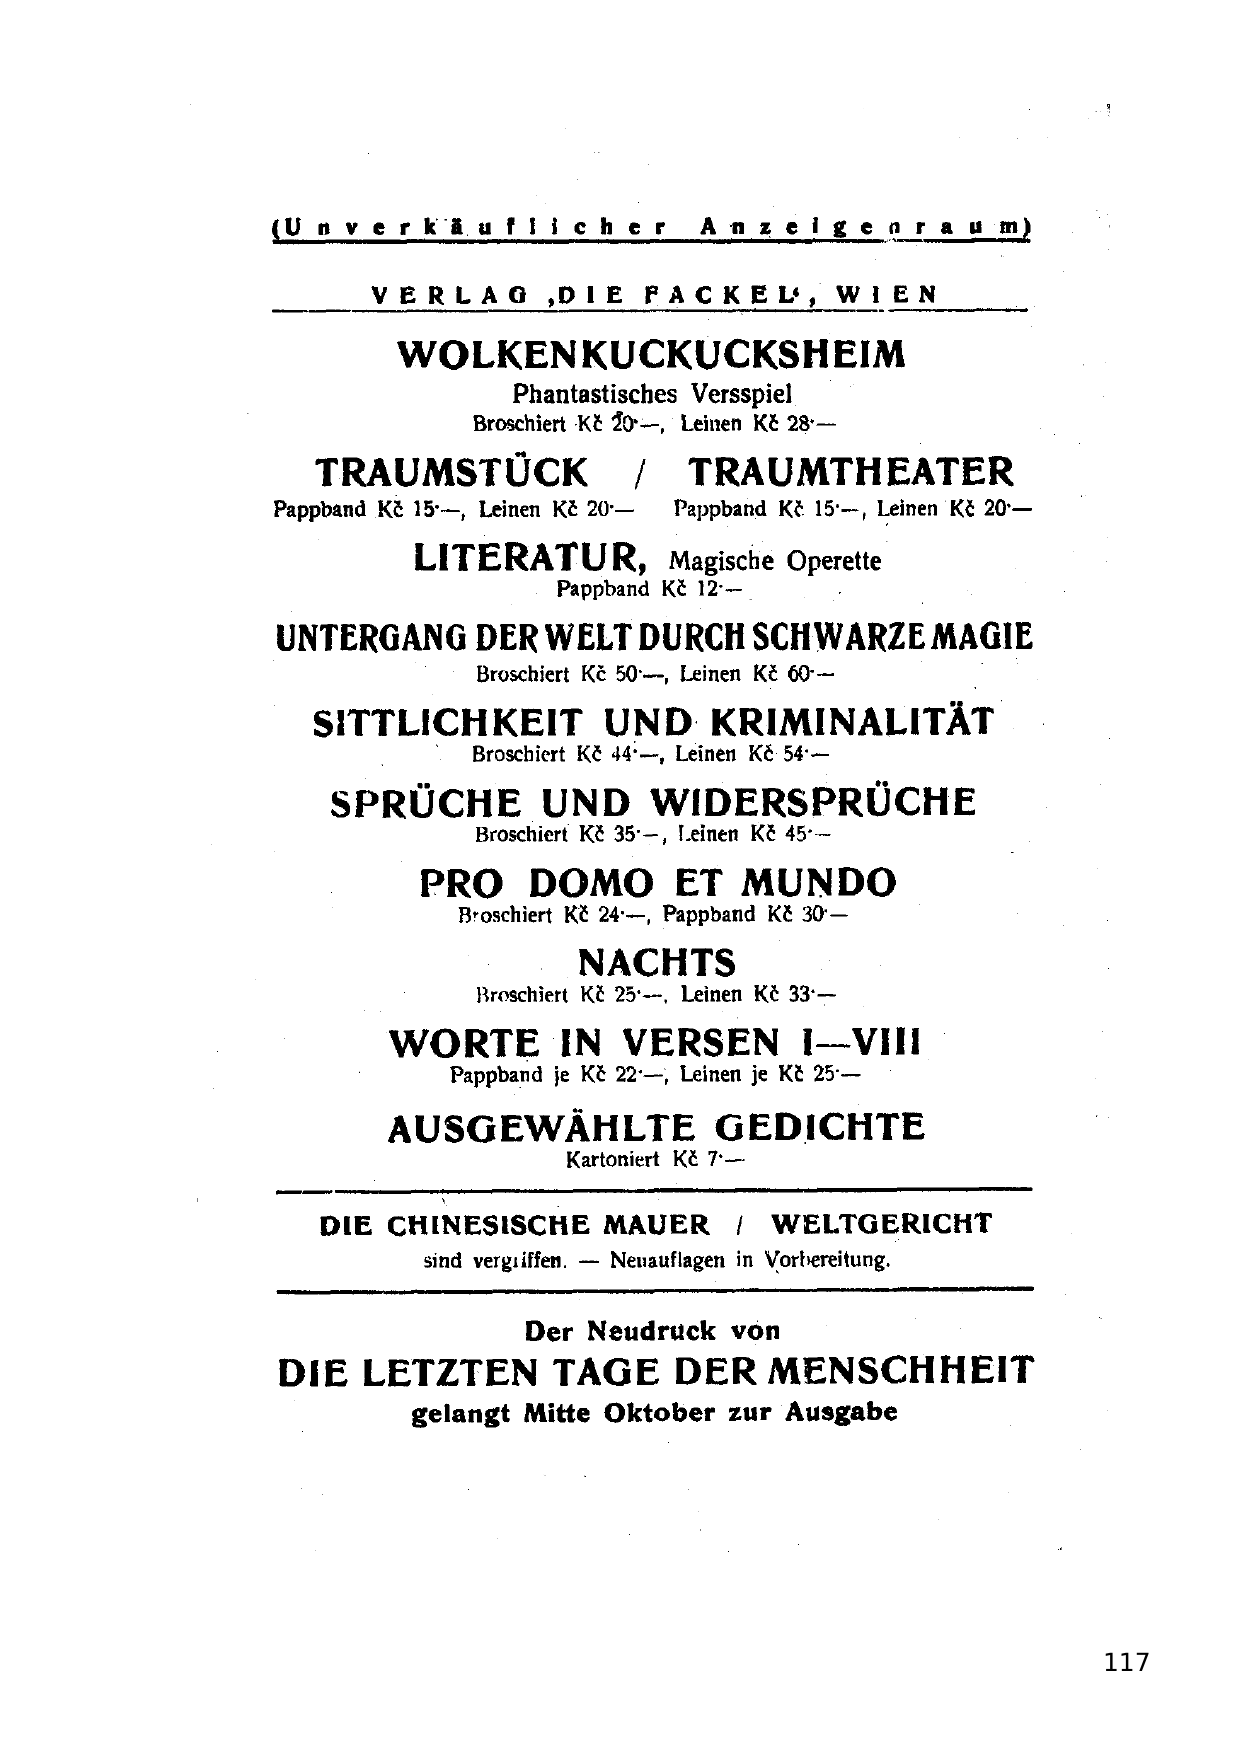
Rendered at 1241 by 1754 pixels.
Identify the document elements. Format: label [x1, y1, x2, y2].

picture [190, 104, 1110, 1553]
